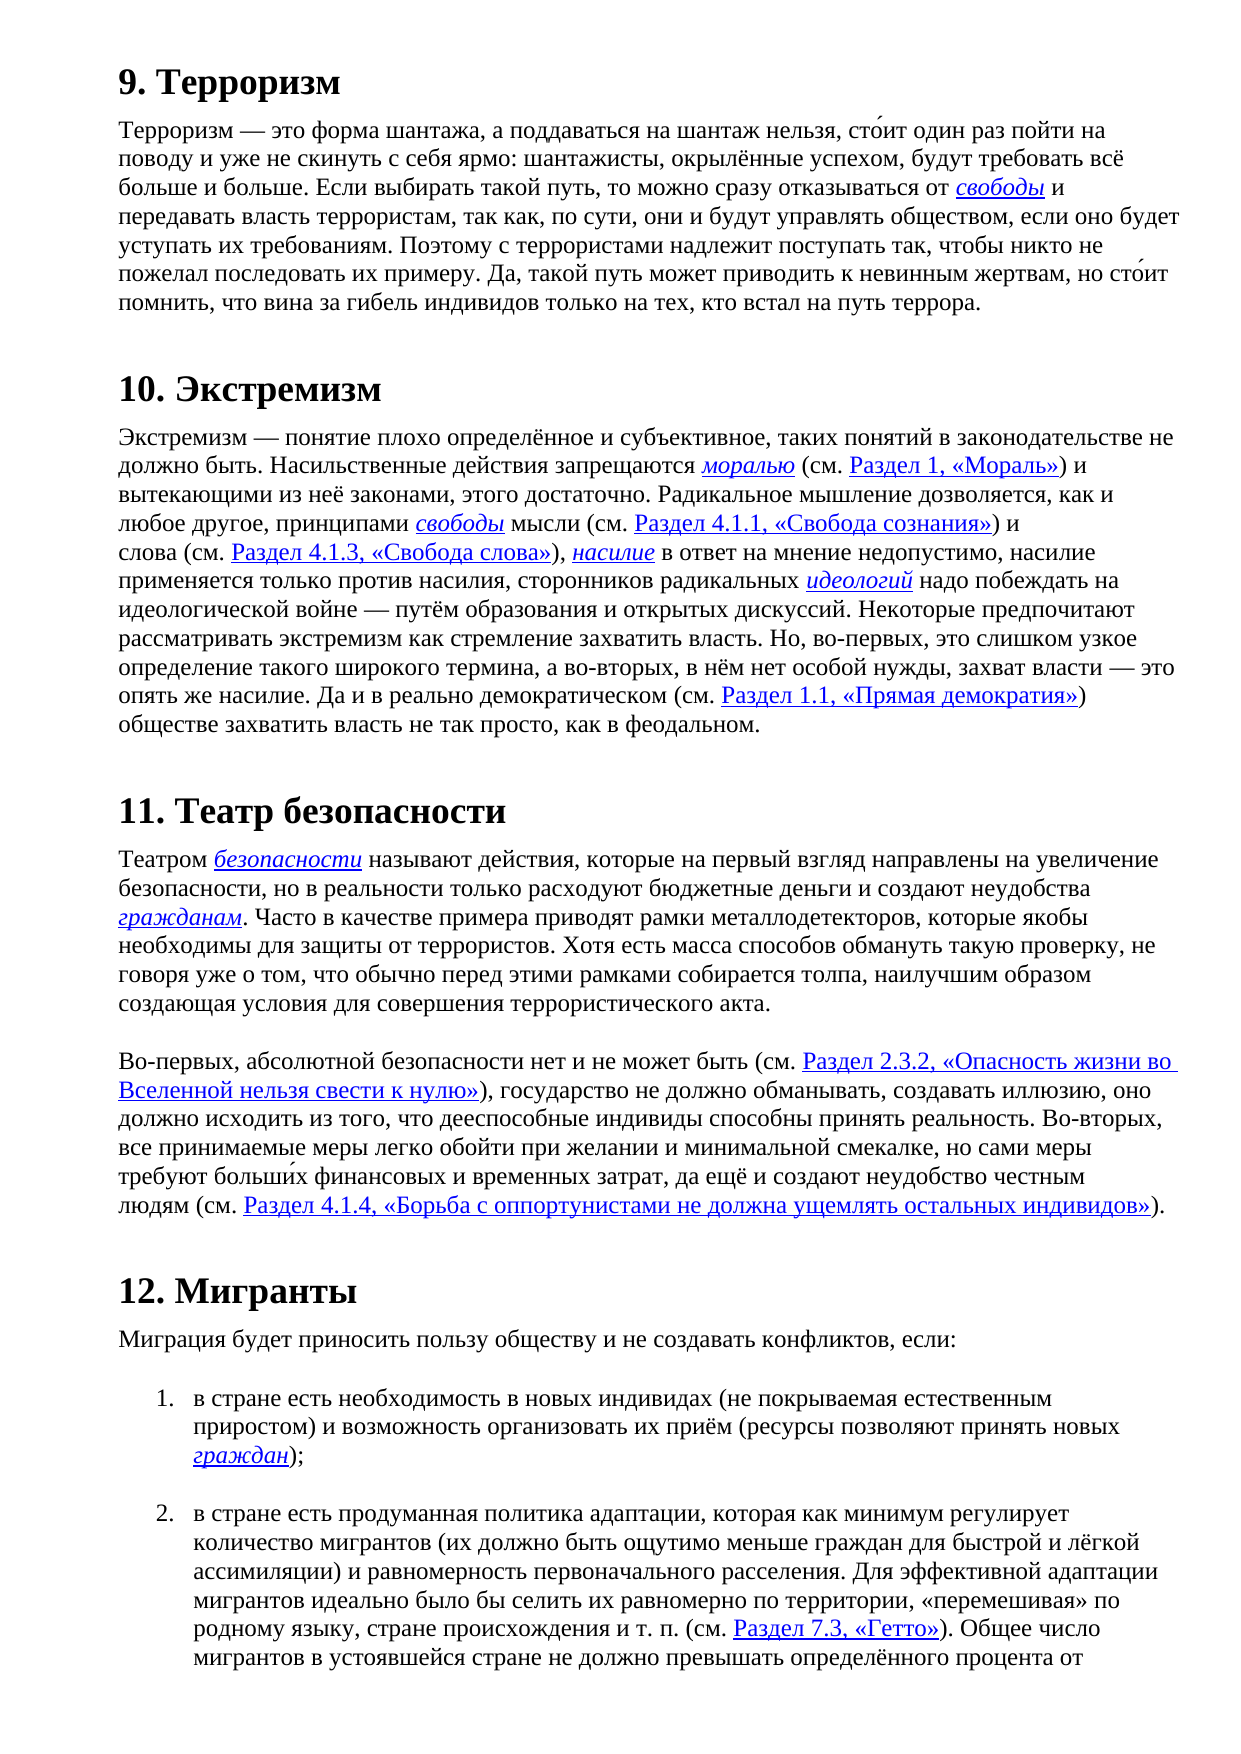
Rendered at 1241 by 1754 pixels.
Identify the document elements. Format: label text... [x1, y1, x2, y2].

list в стране есть необходимость в новых индивидах (не покрываемая естественным приростом) и возможность организовать их приём (ресурсы позволяют принять новых граждан); [156, 1383, 1181, 1469]
text Миграция будет приносить пользу обществу и не создавать конфликтов, если: [118, 1324, 1181, 1353]
subtitle 9. Терроризм [118, 59, 1181, 102]
text Экстремизм — понятие плохо определённое и субъективное, таких понятий в законодательстве не должно быть. Насильственные действия запрещаются моралью (см. Раздел 1, «Мораль») и вытекающими из неё законами, этого достаточно. Радикальное мышление дозволяется, как и любое другое, принципами свободы мысли (см. Раздел 4.1.1, «Свобода сознания») и слова (см. Раздел 4.1.3, «Свобода слова»), насилие в ответ на мнение недопустимо, насилие применяется только против насилия, сторонников радикальных идеологий надо побеждать на идеологической войне — путём образования и открытых дискуссий. Некоторые предпочитают рассматривать экстремизм как стремление захватить власть. Но, во-первых, это слишком узкое определение такого широкого термина, а во-вторых, в нём нет особой нужды, захват власти — это опять же насилие. Да и в реально демократическом (см. Раздел 1.1, «Прямая демократия») обществе захватить власть не так просто, как в феодальном. [118, 422, 1181, 738]
list в стране есть продуманная политика адаптации, которая как минимум регулирует количество мигрантов (их должно быть ощутимо меньше граждан для быстрой и лёгкой ассимиляции) и равномерность первоначального расселения. Для эффективной адаптации мигрантов идеально было бы селить их равномерно по территории, «перемешивая» по родному языку, стране происхождения и т. п. (см. Раздел 7.3, «Гетто»). Общее число мигрантов в устоявшейся стране не должно превышать определённого процента от [156, 1498, 1181, 1671]
text Театром безопасности называют действия, которые на первый взгляд направлены на увеличение безопасности, но в реальности только расходуют бюджетные деньги и создают неудобства гражданам. Часто в качестве примера приводят рамки металлодетекторов, которые якобы необходимы для защиты от террористов. Хотя есть масса способов обмануть такую проверку, не говоря уже о том, что обычно перед этими рамками собирается толпа, наилучшим образом создающая условия для совершения террористического акта. [118, 844, 1181, 1017]
text Во-первых, абсолютной безопасности нет и не может быть (см. Раздел 2.3.2, «Опасность жизни во Вселенной нельзя свести к нулю»), государство не должно обманывать, создавать иллюзию, оно должно исходить из того, что дееспособные индивиды способны принять реальность. Во-вторых, все принимаемые меры легко обойти при желании и минимальной смекалке, но сами меры требуют больши́х финансовых и временных затрат, да ещё и создают неудобство честным людям (см. Раздел 4.1.4, «Борьба с оппортунистами не должна ущемлять остальных индивидов»). [118, 1046, 1181, 1218]
subtitle 10. Экстремизм [118, 366, 1181, 409]
subtitle 12. Мигранты [118, 1269, 1181, 1312]
text Терроризм — это форма шантажа, а поддаваться на шантаж нельзя, сто́ит один раз пойти на поводу и уже не скинуть с себя ярмо: шантажисты, окрылённые успехом, будут требовать всё больше и больше. Если выбирать такой путь, то можно сразу отказываться от свободы и передавать власть террористам, так как, по сути, они и будут управлять обществом, если оно будет уступать их требованиям. Поэтому с террористами надлежит поступать так, чтобы никто не пожелал последовать их примеру. Да, такой путь может приводить к невинным жертвам, но сто́ит помнить, что вина за гибель индивидов только на тех, кто встал на путь террора. [118, 115, 1181, 316]
subtitle 11. Театр безопасности [118, 788, 1181, 832]
